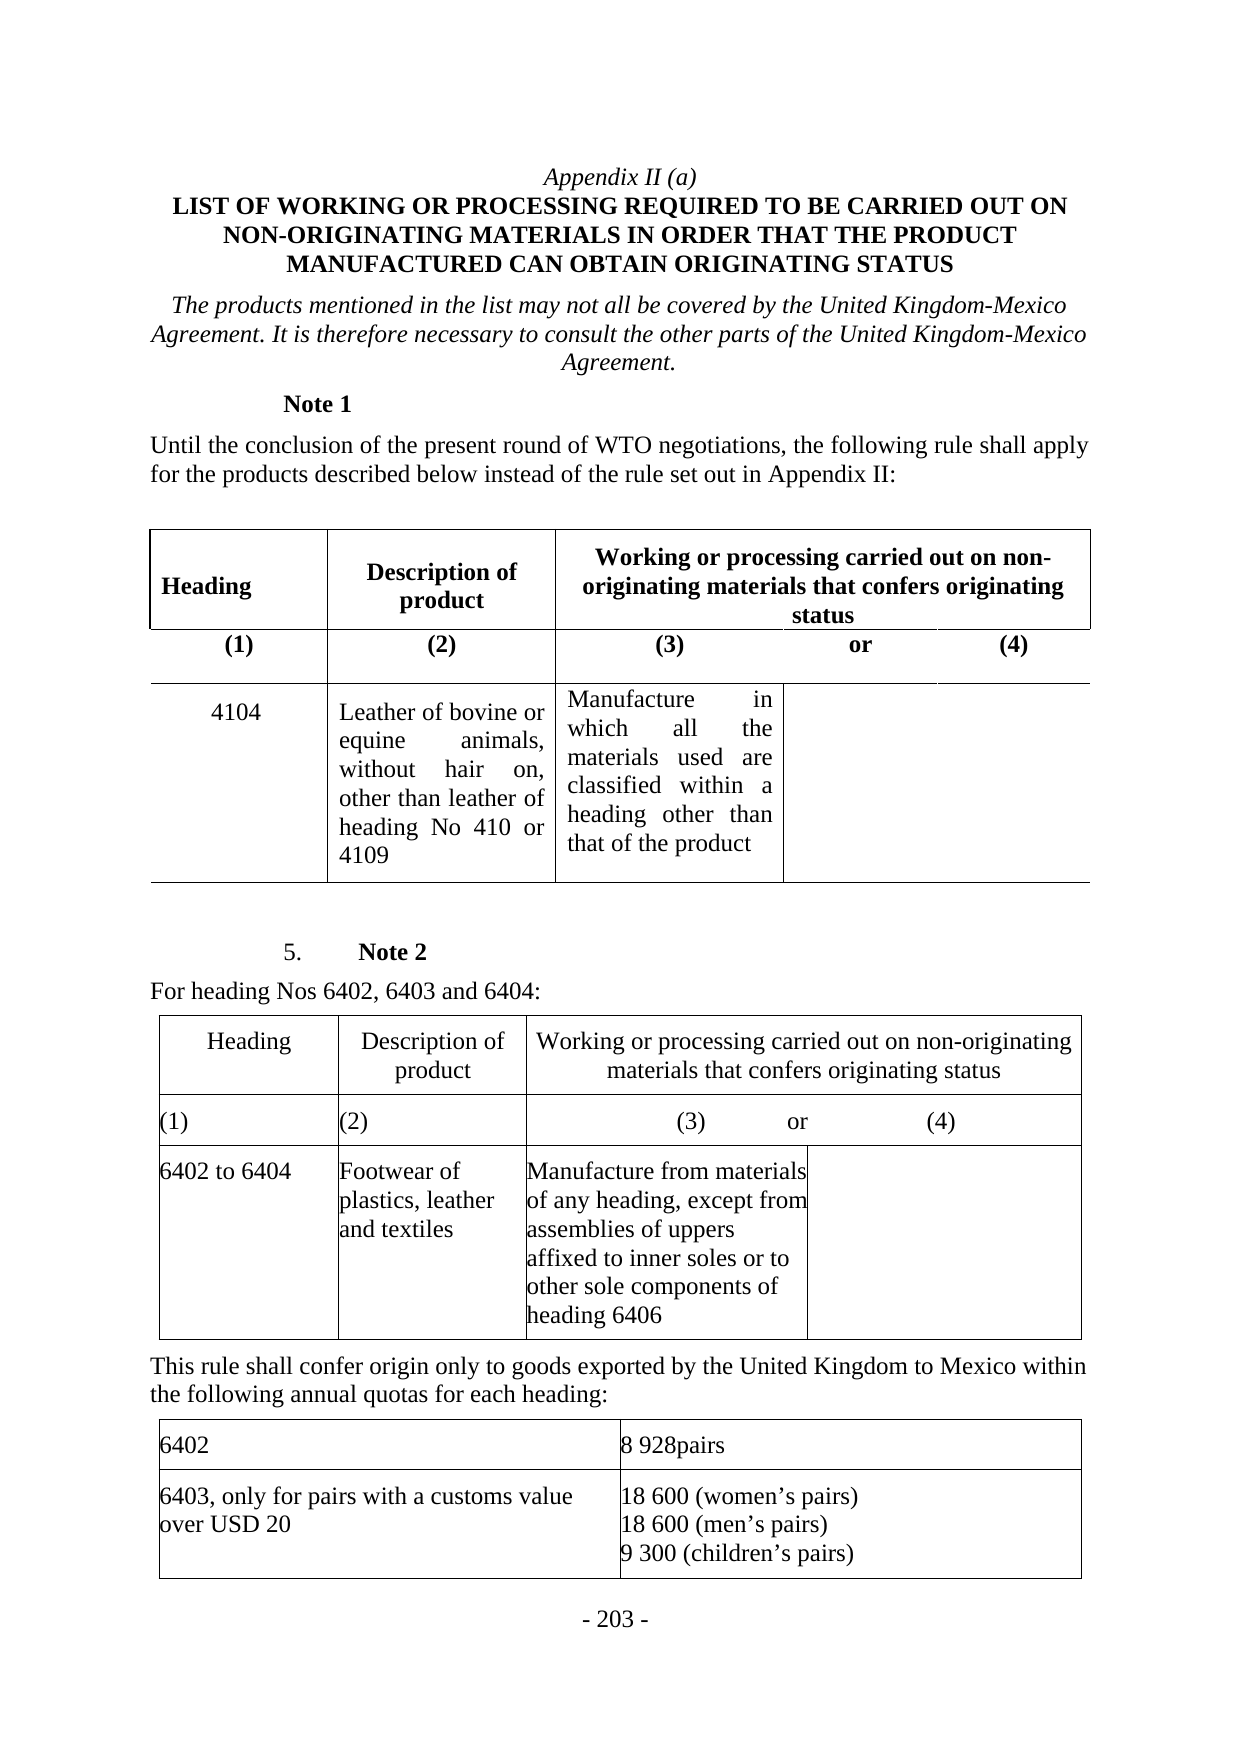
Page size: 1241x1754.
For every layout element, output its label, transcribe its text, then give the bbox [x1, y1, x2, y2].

table_cell (1) [151, 630, 327, 683]
text For heading Nos 6402, 6403 and 6404: [150, 976, 1090, 1004]
table_cell (3) [556, 630, 783, 683]
table_cell 18 600 (women’s pairs) 18 600 (men’s pairs) 9 300 (children’s pairs) [621, 1470, 1081, 1577]
table_cell [808, 1146, 1081, 1339]
table_header Working or processing carried out on non-originating materials that confers originating status [527, 1016, 1081, 1094]
table_header Description of product [328, 530, 555, 628]
text This rule shall confer origin only to goods exported by the United Kingdom to Mexico within the following annual quotas for each heading: [150, 1351, 1090, 1408]
text Until the conclusion of the present round of WTO negotiations, the following rule shall apply for the products described below instead of the rule set out in Appendix II: [150, 430, 1090, 487]
table_cell (2) [328, 630, 555, 683]
subtitle Note 2 [283, 937, 1090, 965]
table_header 6402 [160, 1420, 620, 1469]
table_header Working or processing carried out on non-originating materials that confers originating status [556, 530, 1090, 628]
table_cell Manufacture in which all the materials used are classified within a heading other than that of the product [556, 684, 783, 882]
table_cell (3) or (4) [527, 1095, 1081, 1145]
table_cell (2) [339, 1095, 526, 1145]
text The products mentioned in the list may not all be covered by the United Kingdom-Mexico Agreement. It is therefore necessary to consult the other parts of the United Kingdom-Mexico Agreement. [150, 290, 1090, 376]
table_cell (4) [938, 630, 1090, 683]
table_cell (1) [160, 1095, 338, 1145]
table_cell 6402 to 6404 [160, 1146, 338, 1339]
table_cell [784, 684, 1090, 882]
table_header 8 928pairs [621, 1420, 1081, 1469]
table_cell Manufacture from materials of any heading, except from assemblies of uppers affixed to inner soles or to other sole components of heading 6406 [527, 1146, 807, 1339]
table_header Description of product [339, 1016, 526, 1094]
table_header Heading [151, 530, 327, 628]
table_cell or [784, 630, 937, 683]
table_cell Footwear of plastics, leather and textiles [339, 1146, 526, 1339]
table_cell 6403, only for pairs with a customs value over USD 20 [160, 1470, 620, 1577]
table_cell Leather of bovine or equine animals, without hair on, other than leather of heading No 410 or 4109 [328, 684, 555, 882]
text Appendix II (a) LIST OF WORKING OR PROCESSING REQUIRED TO BE CARRIED OUT ON NON-ORIGINATING MATERIALS IN ORDER THAT THE PRODUCT MANUFACTURED CAN OBTAIN ORIGINATING STATUS [150, 162, 1090, 277]
table_header Heading [160, 1016, 338, 1094]
table_cell 4104 [151, 684, 327, 882]
